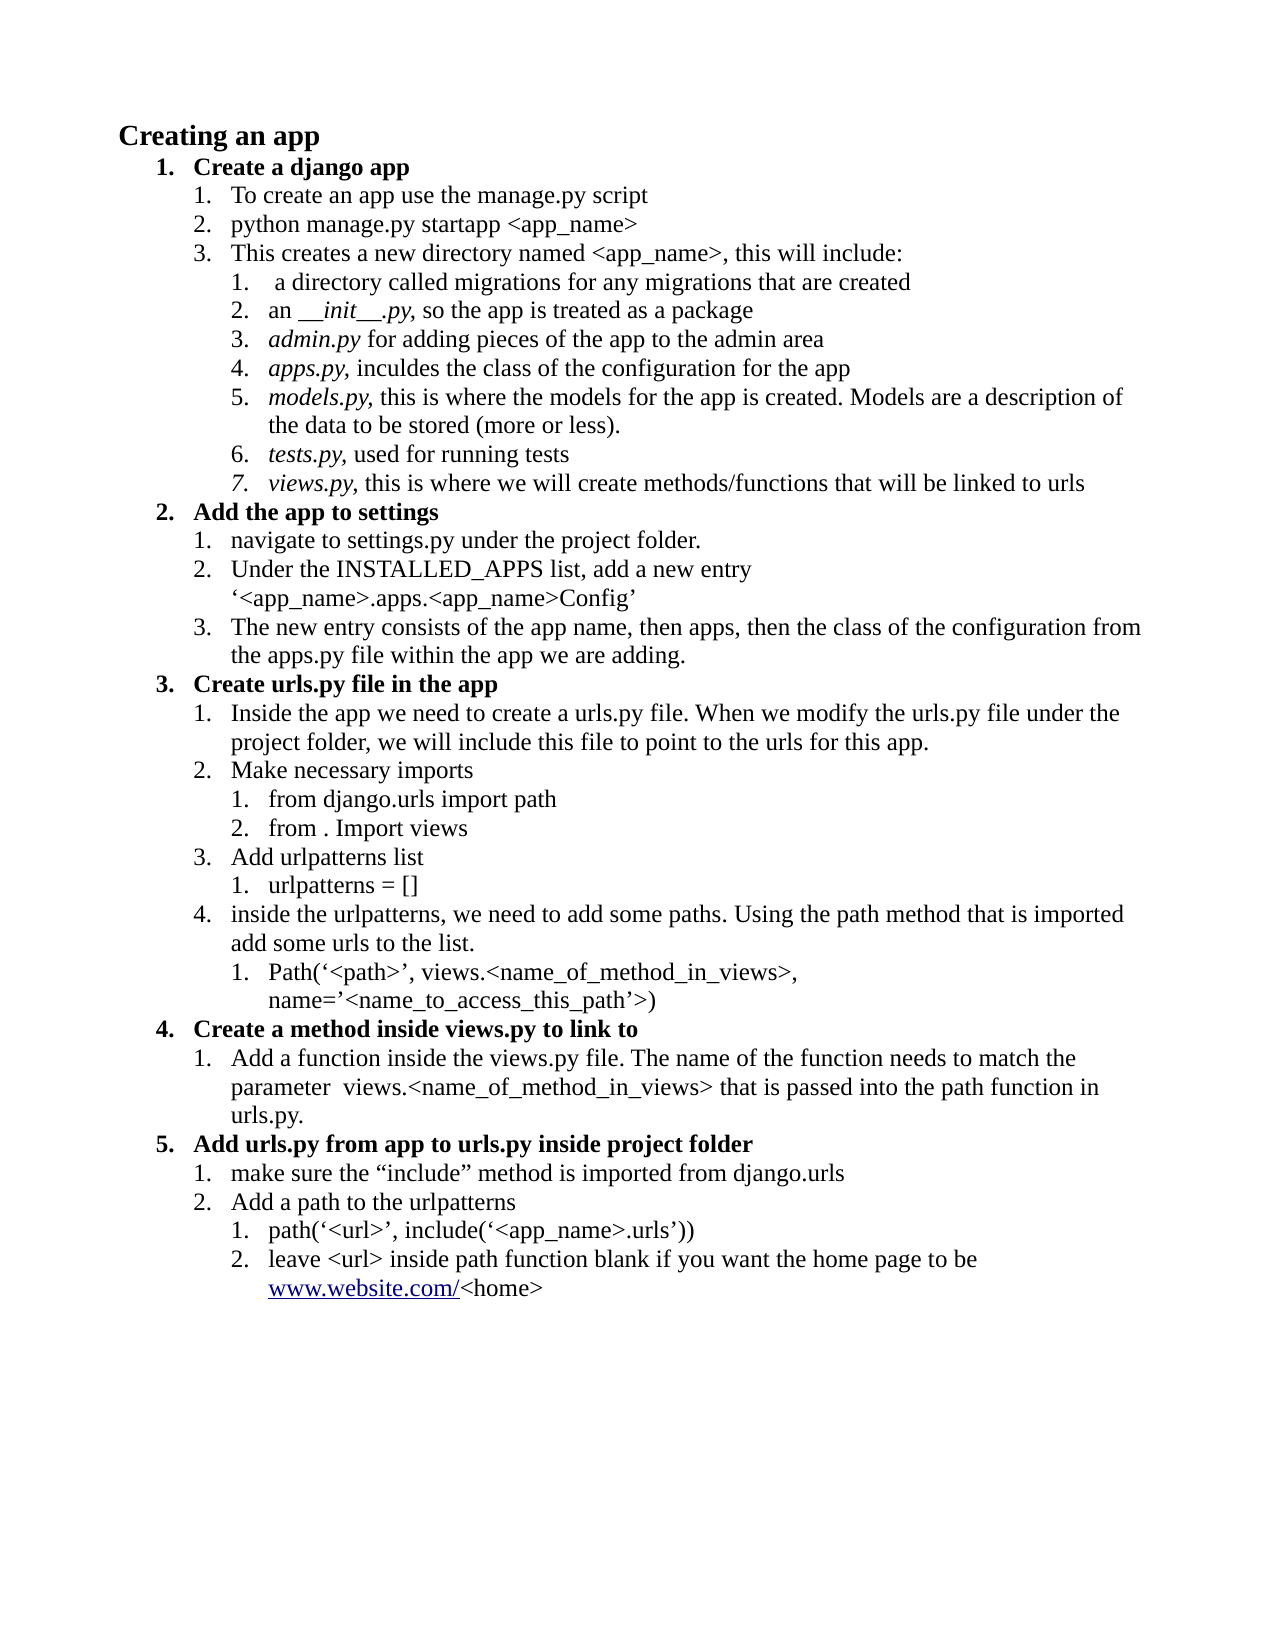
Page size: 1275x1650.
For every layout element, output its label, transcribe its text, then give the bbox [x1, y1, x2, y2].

list an __init__.py, so the app is treated as a package [231, 295, 1157, 324]
list models.py, this is where the models for the app is created. Models are a description of the data to be stored (more or less). [231, 382, 1157, 439]
list Create a method inside views.py to link to [156, 1014, 1157, 1043]
list python manage.py startapp <app_name> [193, 209, 1157, 238]
list Add a function inside the views.py file. The name of the function needs to match the parameter views.<name_of_method_in_views> that is passed into the path function in urls.py. [193, 1043, 1157, 1129]
list Create a django app [156, 152, 1157, 180]
list urlpatterns = [] [231, 870, 1157, 899]
list navigate to settings.py under the project folder. [193, 525, 1157, 554]
list make sure the “include” method is imported from django.urls [193, 1158, 1157, 1187]
list Path(‘<path>’, views.<name_of_method_in_views>, name=’<name_to_access_this_path’>) [231, 957, 1157, 1014]
list from . Import views [231, 813, 1157, 842]
list from django.urls import path [231, 784, 1157, 813]
list Inside the app we need to create a urls.py file. When we modify the urls.py file under the project folder, we will include this file to point to the urls for this app. [193, 698, 1157, 755]
list inside the urlpatterns, we need to add some paths. Using the path method that is imported add some urls to the list. [193, 899, 1157, 957]
list a directory called migrations for any migrations that are created [231, 267, 1157, 295]
list apps.py, inculdes the class of the configuration for the app [231, 353, 1157, 382]
list tests.py, used for running tests [231, 439, 1157, 468]
list leave <url> inside path function blank if you want the home page to be www.website.com/<home> [231, 1244, 1157, 1302]
list Add urlpatterns list [193, 842, 1157, 870]
list The new entry consists of the app name, then apps, then the class of the configuration from the apps.py file within the app we are adding. [193, 612, 1157, 669]
list admin.py for adding pieces of the app to the admin area [231, 324, 1157, 353]
list Make necessary imports [193, 755, 1157, 784]
list Create urls.py file in the app [156, 669, 1157, 698]
list views.py, this is where we will create methods/functions that will be linked to urls [231, 468, 1157, 497]
list Under the INSTALLED_APPS list, add a new entry ‘<app_name>.apps.<app_name>Config’ [193, 554, 1157, 612]
list Add a path to the urlpatterns [193, 1187, 1157, 1215]
list Add urls.py from app to urls.py inside project folder [156, 1129, 1157, 1158]
text Creating an app [118, 118, 1157, 152]
list path(‘<url>’, include(‘<app_name>.urls’)) [231, 1215, 1157, 1244]
list To create an app use the manage.py script [193, 180, 1157, 209]
list Add the app to settings [156, 497, 1157, 525]
list This creates a new directory named <app_name>, this will include: [193, 238, 1157, 267]
